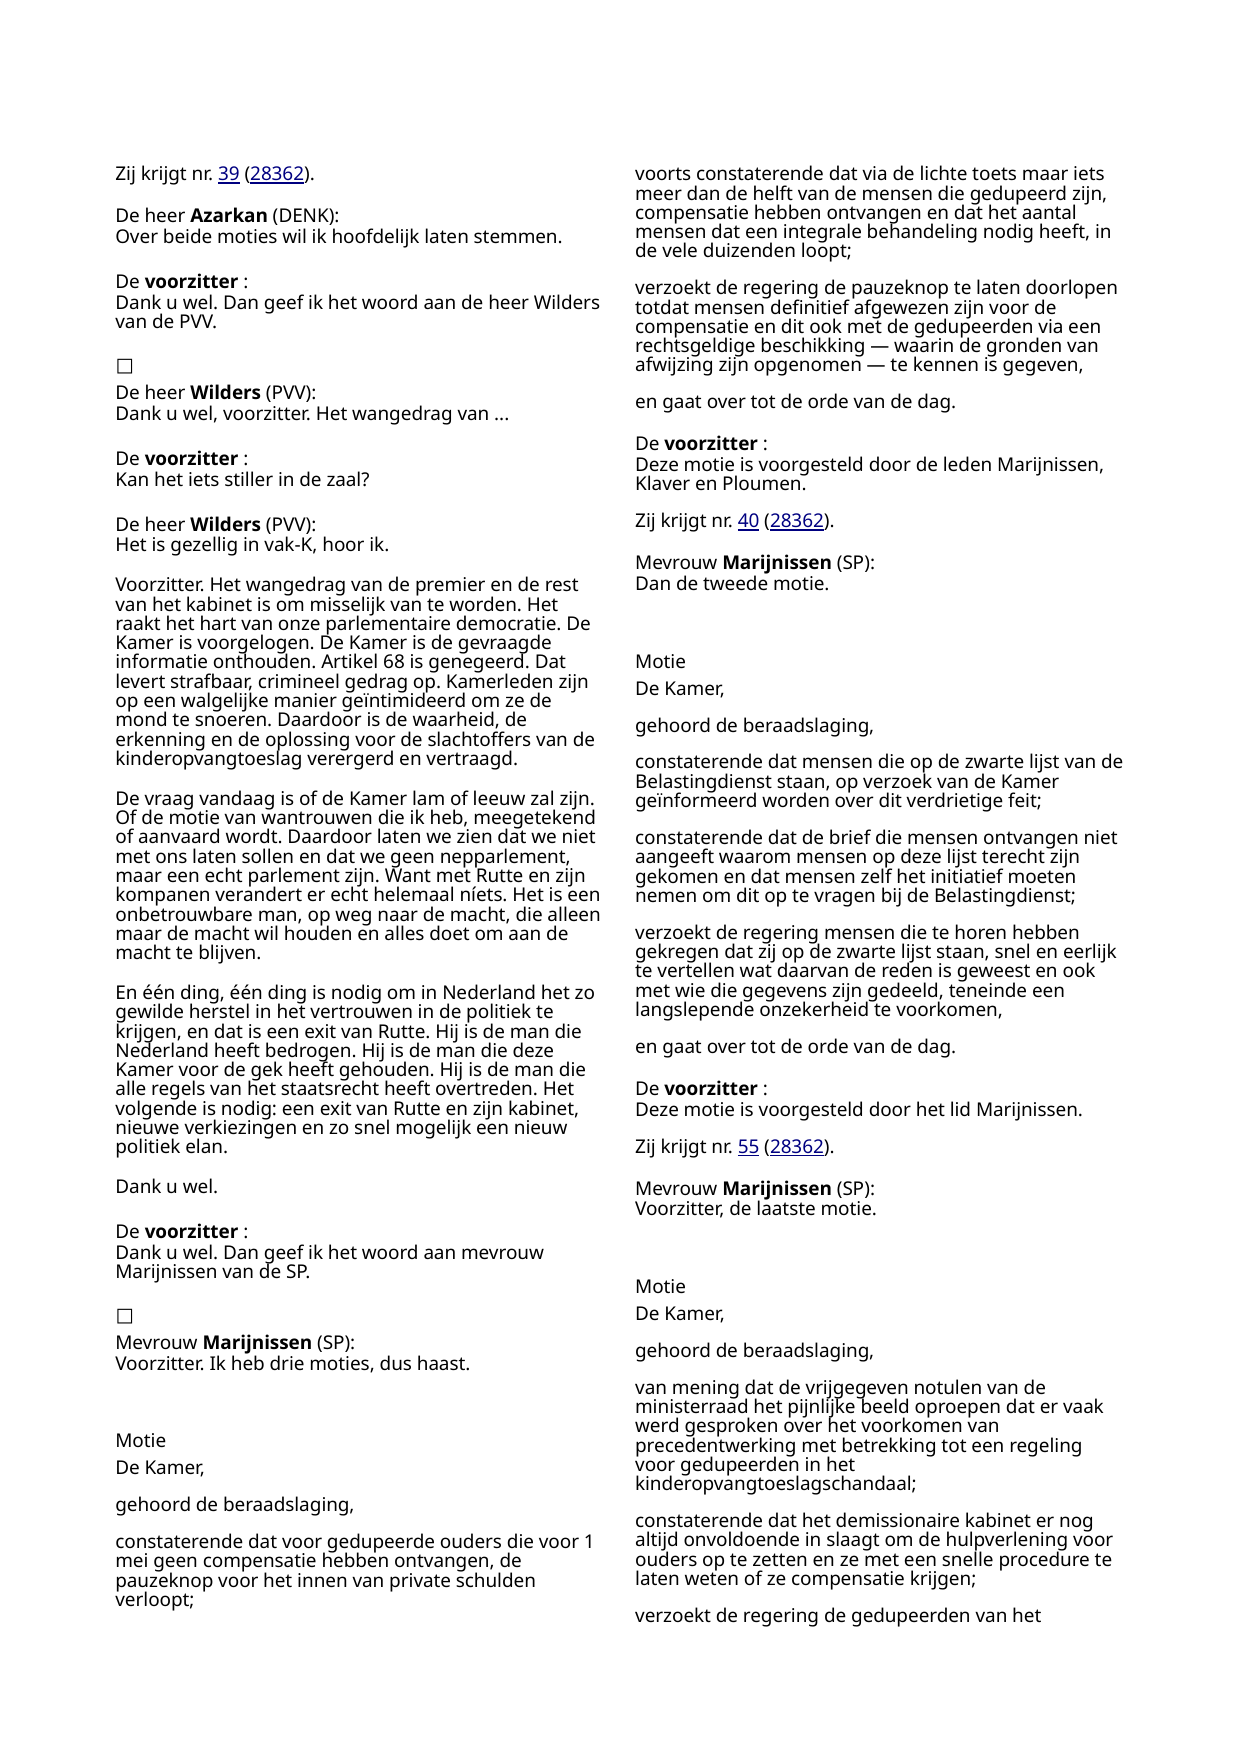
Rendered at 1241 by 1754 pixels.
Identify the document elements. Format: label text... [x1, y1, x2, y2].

text De Kamer, [635, 679, 1125, 699]
text De Kamer, [635, 1305, 1125, 1324]
text Deze motie is voorgesteld door het lid Marijnissen. [635, 1101, 1125, 1120]
text Zij krijgt nr. 55 (28362). [635, 1138, 1125, 1157]
text Zij krijgt nr. 39 (28362). [115, 165, 605, 184]
text Dank u wel. Dan geef ik het woord aan mevrouw Marijnissen van de SP. [115, 1244, 605, 1283]
text Dank u wel. [115, 1178, 605, 1197]
text constaterende dat de brief die mensen ontvangen niet aangeeft waarom mensen op deze lijst terecht zijn gekomen en dat mensen zelf het initiatief moeten nemen om dit op te vragen bij de Belastingdienst; [635, 829, 1125, 906]
text Mevrouw Marijnissen (SP): [115, 1329, 605, 1355]
text De heer Azarkan (DENK): [115, 202, 605, 228]
text Mevrouw Marijnissen (SP): [635, 549, 1125, 575]
text Dank u wel. Dan geef ik het woord aan de heer Wilders van de PVV. [115, 294, 605, 332]
text gehoord de beraadslaging, [635, 1342, 1125, 1361]
text Voorzitter, de laatste motie. [635, 1200, 1125, 1220]
text Over beide moties wil ik hoofdelijk laten stemmen. [115, 228, 605, 247]
text De vraag vandaag is of de Kamer lam of leeuw zal zijn. Of de motie van wantrouwen die ik heb, meegetekend of aanvaard wordt. Daardoor laten we zien dat we niet met ons laten sollen en dat we geen nepparlement, maar een echt parlement zijn. Want met Rutte en zijn kompanen verandert er echt helemaal níets. Het is een onbetrouwbare man, op weg naar de macht, die alleen maar de macht wil houden en alles doet om aan de macht te blijven. [115, 790, 605, 963]
text Zij krijgt nr. 40 (28362). [635, 512, 1125, 532]
text De heer Wilders (PVV): [115, 511, 605, 536]
text voorts constaterende dat via de lichte toets maar iets meer dan de helft van de mensen die gedupeerd zijn, compensatie hebben ontvangen en dat het aantal mensen dat een integrale behandeling nodig heeft, in de vele duizenden loopt; [635, 165, 1125, 262]
text en gaat over tot de orde van de dag. [635, 1038, 1125, 1057]
text constaterende dat het demissionaire kabinet er nog altijd onvoldoende in slaagt om de hulpverlening voor ouders op te zetten en ze met een snelle procedure te laten weten of ze compensatie krijgen; [635, 1512, 1125, 1589]
text constaterende dat voor gedupeerde ouders die voor 1 mei geen compensatie hebben ontvangen, de pauzeknop voor het innen van private schulden verloopt; [115, 1533, 605, 1610]
text Dan de tweede motie. [635, 575, 1125, 594]
text Dank u wel, voorzitter. Het wangedrag van ... [115, 405, 605, 424]
text verzoekt de regering de pauzeknop te laten doorlopen totdat mensen definitief afgewezen zijn voor de compensatie en dit ook met de gedupeerden via een rechtsgeldige beschikking — waarin de gronden van afwijzing zijn opgenomen — te kennen is gegeven, [635, 279, 1125, 376]
text gehoord de beraadslaging, [115, 1496, 605, 1516]
text De voorzitter : [115, 445, 605, 471]
text constaterende dat mensen die op de zwarte lijst van de Belastingdienst staan, op verzoek van de Kamer geïnformeerd worden over dit verdrietige feit; [635, 753, 1125, 811]
text De voorzitter : [635, 1075, 1125, 1101]
text gehoord de beraadslaging, [635, 717, 1125, 736]
text van mening dat de vrijgegeven notulen van de ministerraad het pijnlijke beeld oproepen dat er vaak werd gesproken over het voorkomen van precedentwerking met betrekking tot een regeling voor gedupeerden in het kinderopvangtoeslagschandaal; [635, 1379, 1125, 1494]
text ⬜ [115, 1303, 605, 1329]
text De voorzitter : [635, 430, 1125, 456]
text Motie [635, 1273, 1125, 1299]
text En één ding, één ding is nodig om in Nederland het zo gewilde herstel in het vertrouwen in de politiek te krijgen, en dat is een exit van Rutte. Hij is de man die Nederland heeft bedrogen. Hij is de man die deze Kamer voor de gek heeft gehouden. Hij is de man die alle regels van het staatsrecht heeft overtreden. Het volgende is nodig: een exit van Rutte en zijn kabinet, nieuwe verkiezingen en zo snel mogelijk een nieuw politiek elan. [115, 984, 605, 1157]
text Het is gezellig in vak-K, hoor ik. [115, 536, 605, 556]
text en gaat over tot de orde van de dag. [635, 393, 1125, 413]
text ⬜ [115, 353, 605, 379]
text verzoekt de regering mensen die te horen hebben gekregen dat zij op de zwarte lijst staan, snel en eerlijk te vertellen wat daarvan de reden is geweest en ook met wie die gegevens zijn gedeeld, teneinde een langslepende onzekerheid te voorkomen, [635, 924, 1125, 1020]
text Motie [115, 1428, 605, 1453]
text Mevrouw Marijnissen (SP): [635, 1175, 1125, 1200]
text De voorzitter : [115, 1218, 605, 1244]
text Voorzitter. Ik heb drie moties, dus haast. [115, 1355, 605, 1374]
text Voorzitter. Het wangedrag van de premier en de rest van het kabinet is om misselijk van te worden. Het raakt het hart van onze parlementaire democratie. De Kamer is voorgelogen. De Kamer is de gevraagde informatie onthouden. Artikel 68 is genegeerd. Dat levert strafbaar, crimineel gedrag op. Kamerleden zijn op een walgelijke manier geïntimideerd om ze de mond te snoeren. Daardoor is de waarheid, de erkenning en de oplossing voor de slachtoffers van de kinderopvangtoeslag verergerd en vertraagd. [115, 576, 605, 769]
text Deze motie is voorgesteld door de leden Marijnissen, Klaver en Ploumen. [635, 456, 1125, 495]
text Kan het iets stiller in de zaal? [115, 471, 605, 490]
text verzoekt de regering de gedupeerden van het [635, 1607, 1125, 1626]
text Motie [635, 648, 1125, 674]
text De heer Wilders (PVV): [115, 379, 605, 405]
text De Kamer, [115, 1459, 605, 1478]
text De voorzitter : [115, 268, 605, 294]
